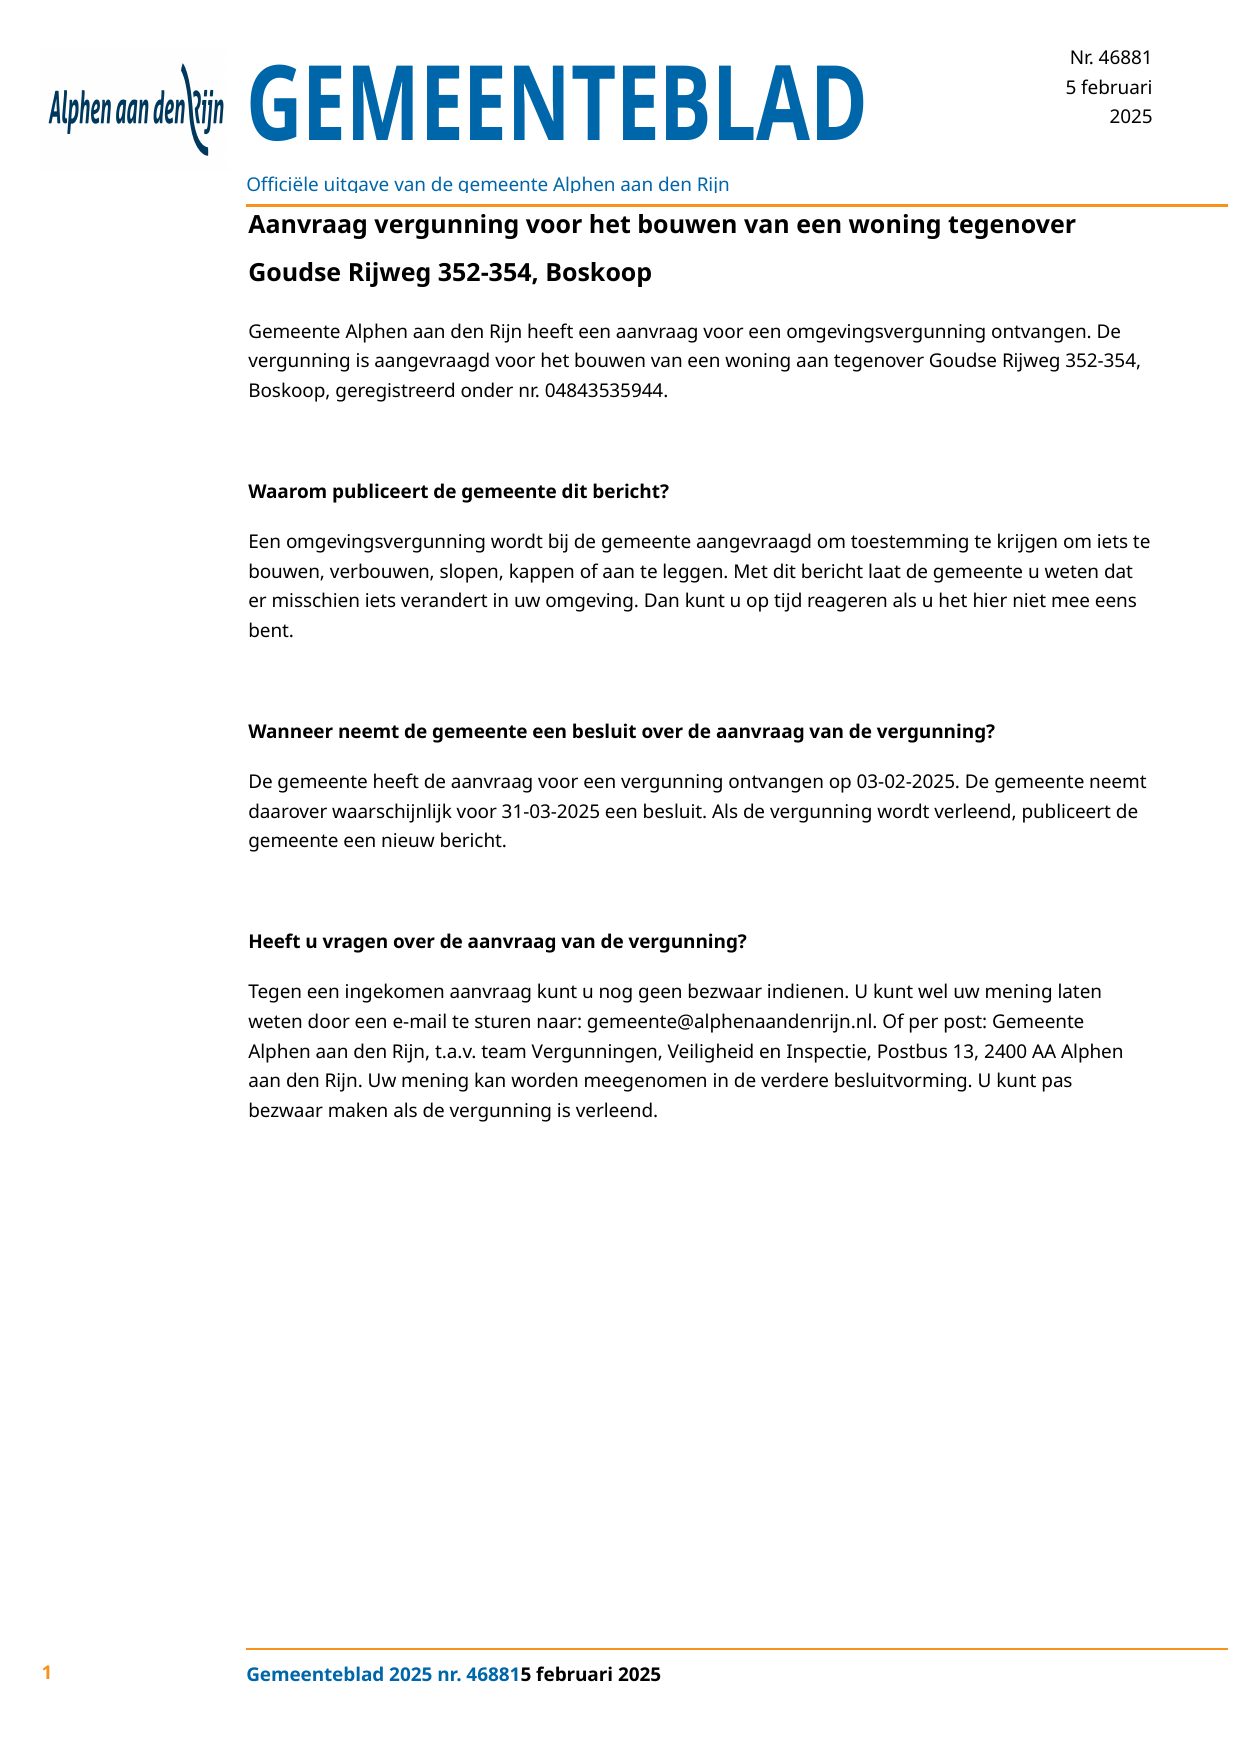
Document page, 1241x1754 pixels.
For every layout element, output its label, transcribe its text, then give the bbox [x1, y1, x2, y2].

picture [41, 47, 231, 172]
text Tegen een ingekomen aanvraag kunt u nog geen bezwaar indienen. U kunt wel uw mening laten weten door een e-mail te sturen naar: gemeente@alphenaandenrijn.nl. Of per post: Gemeente Alphen aan den Rijn, t.a.v. team Vergunningen, Veiligheid en Inspectie, Postbus 13, 2400 AA Alphen aan den Rijn. Uw mening kan worden meegenomen in de verdere besluitvorming. U kunt pas bezwaar maken als de vergunning is verleend. [248, 979, 1152, 1123]
text Wanneer neemt de gemeente een besluit over de aanvraag van de vergunning? [248, 718, 1152, 744]
text Heeft u vragen over de aanvraag van de vergunning? [248, 928, 1152, 954]
text Een omgevingsvergunning wordt bij de gemeente aangevraagd om toestemming te krijgen om iets te bouwen, verbouwen, slopen, kappen of aan te leggen. Met dit bericht laat de gemeente u weten dat er misschien iets verandert in uw omgeving. Dan kunt u op tijd reageren als u het hier niet mee eens bent. [248, 528, 1152, 643]
text Aanvraag vergunning voor het bouwen van een woning tegenover Goudse Rijweg 352-354, Boskoop [248, 207, 1152, 288]
text De gemeente heeft de aanvraag voor een vergunning ontvangen op 03-02-2025. De gemeente neemt daarover waarschijnlijk voor 31-03-2025 een besluit. Als de vergunning wordt verleend, publiceert de gemeente een nieuw bericht. [248, 768, 1152, 853]
text Waarom publiceert de gemeente dit bericht? [248, 478, 1152, 504]
text Gemeente Alphen aan den Rijn heeft een aanvraag voor een omgevingsvergunning ontvangen. De vergunning is aangevraagd voor het bouwen van een woning aan tegenover Goudse Rijweg 352-354, Boskoop, geregistreerd onder nr. 04843535944. [248, 318, 1152, 403]
